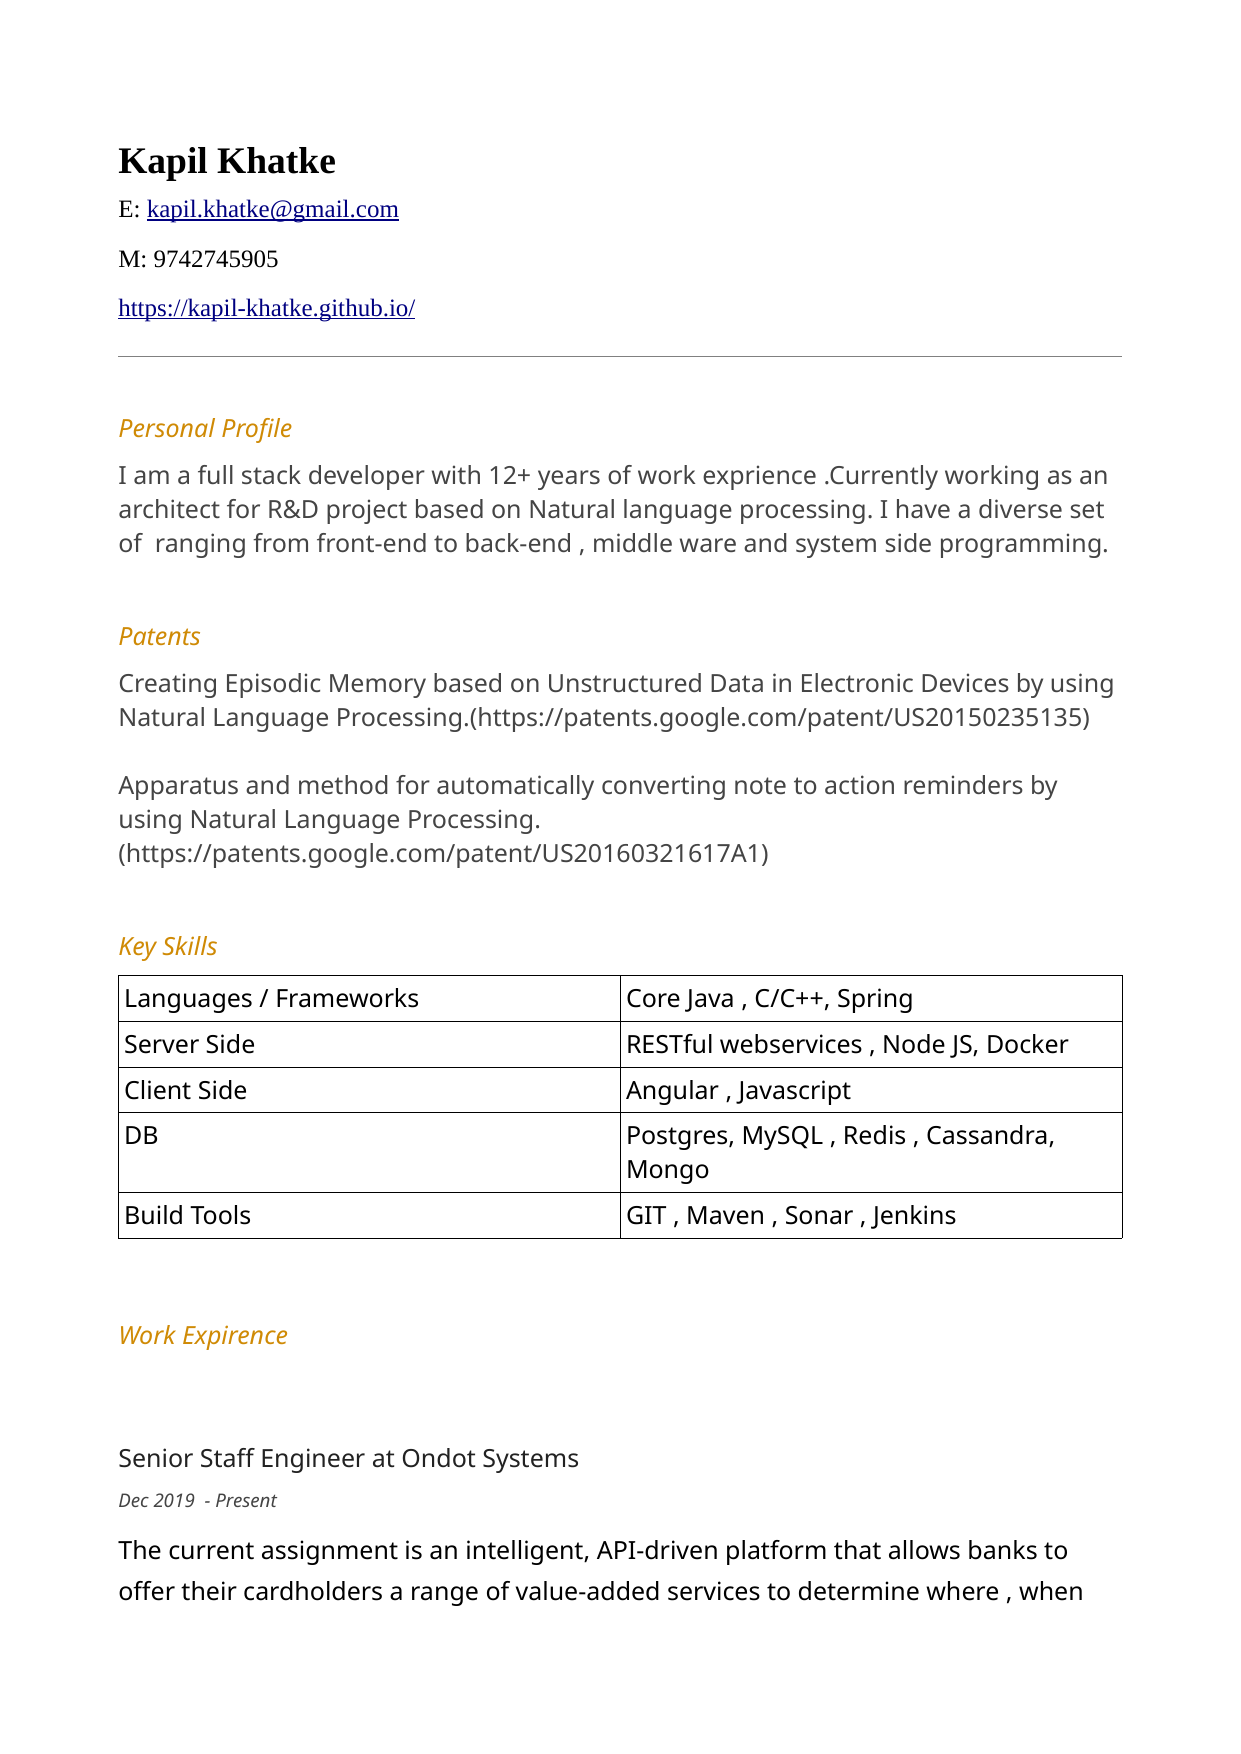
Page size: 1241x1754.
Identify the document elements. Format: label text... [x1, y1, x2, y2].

table_cell Client Side [119, 1068, 620, 1112]
text I am a full stack developer with 12+ years of work exprience .Currently working as an architect for R&D project based on Natural language processing. I have a diverse set of ranging from front-end to back-end , middle ware and system side programming. [118, 457, 1122, 560]
subtitle Personal Profile [118, 411, 1122, 445]
text Dec 2019 - Present [118, 1487, 1122, 1513]
table_cell Angular , Javascript [621, 1068, 1122, 1112]
table_cell Build Tools [119, 1193, 620, 1237]
subtitle Senior Staff Engineer at Ondot Systems [118, 1441, 1122, 1475]
text E: kapil.khatke@gmail.com [118, 194, 1122, 223]
subtitle Patents [118, 619, 1122, 653]
table_header Core Java , C/C++, Spring [621, 976, 1122, 1021]
text M: 9742745905 [118, 244, 1122, 272]
table_header Languages / Frameworks [119, 976, 620, 1021]
table_cell Server Side [119, 1022, 620, 1067]
table_cell Postgres, MySQL , Redis , Cassandra, Mongo [621, 1113, 1122, 1192]
text https://kapil-khatke.github.io/ [118, 293, 1122, 321]
text Apparatus and method for automatically converting note to action reminders by using Natural Language Processing. (https://patents.google.com/patent/US20160321617A1) [118, 767, 1122, 870]
subtitle Kapil Khatke [118, 139, 1122, 182]
text The current assignment is an intelligent, API-driven platform that allows banks to offer their cardholders a range of value-added services to determine where , when [118, 1533, 1122, 1607]
table_cell DB [119, 1113, 620, 1192]
table_cell RESTful webservices , Node JS, Docker [621, 1022, 1122, 1067]
table_cell GIT , Maven , Sonar , Jenkins [621, 1193, 1122, 1237]
text Creating Episodic Memory based on Unstructured Data in Electronic Devices by using Natural Language Processing.(https://patents.google.com/patent/US20150235135) [118, 665, 1122, 733]
subtitle Work Expirence [118, 1318, 1122, 1352]
subtitle Key Skills [118, 929, 1122, 963]
